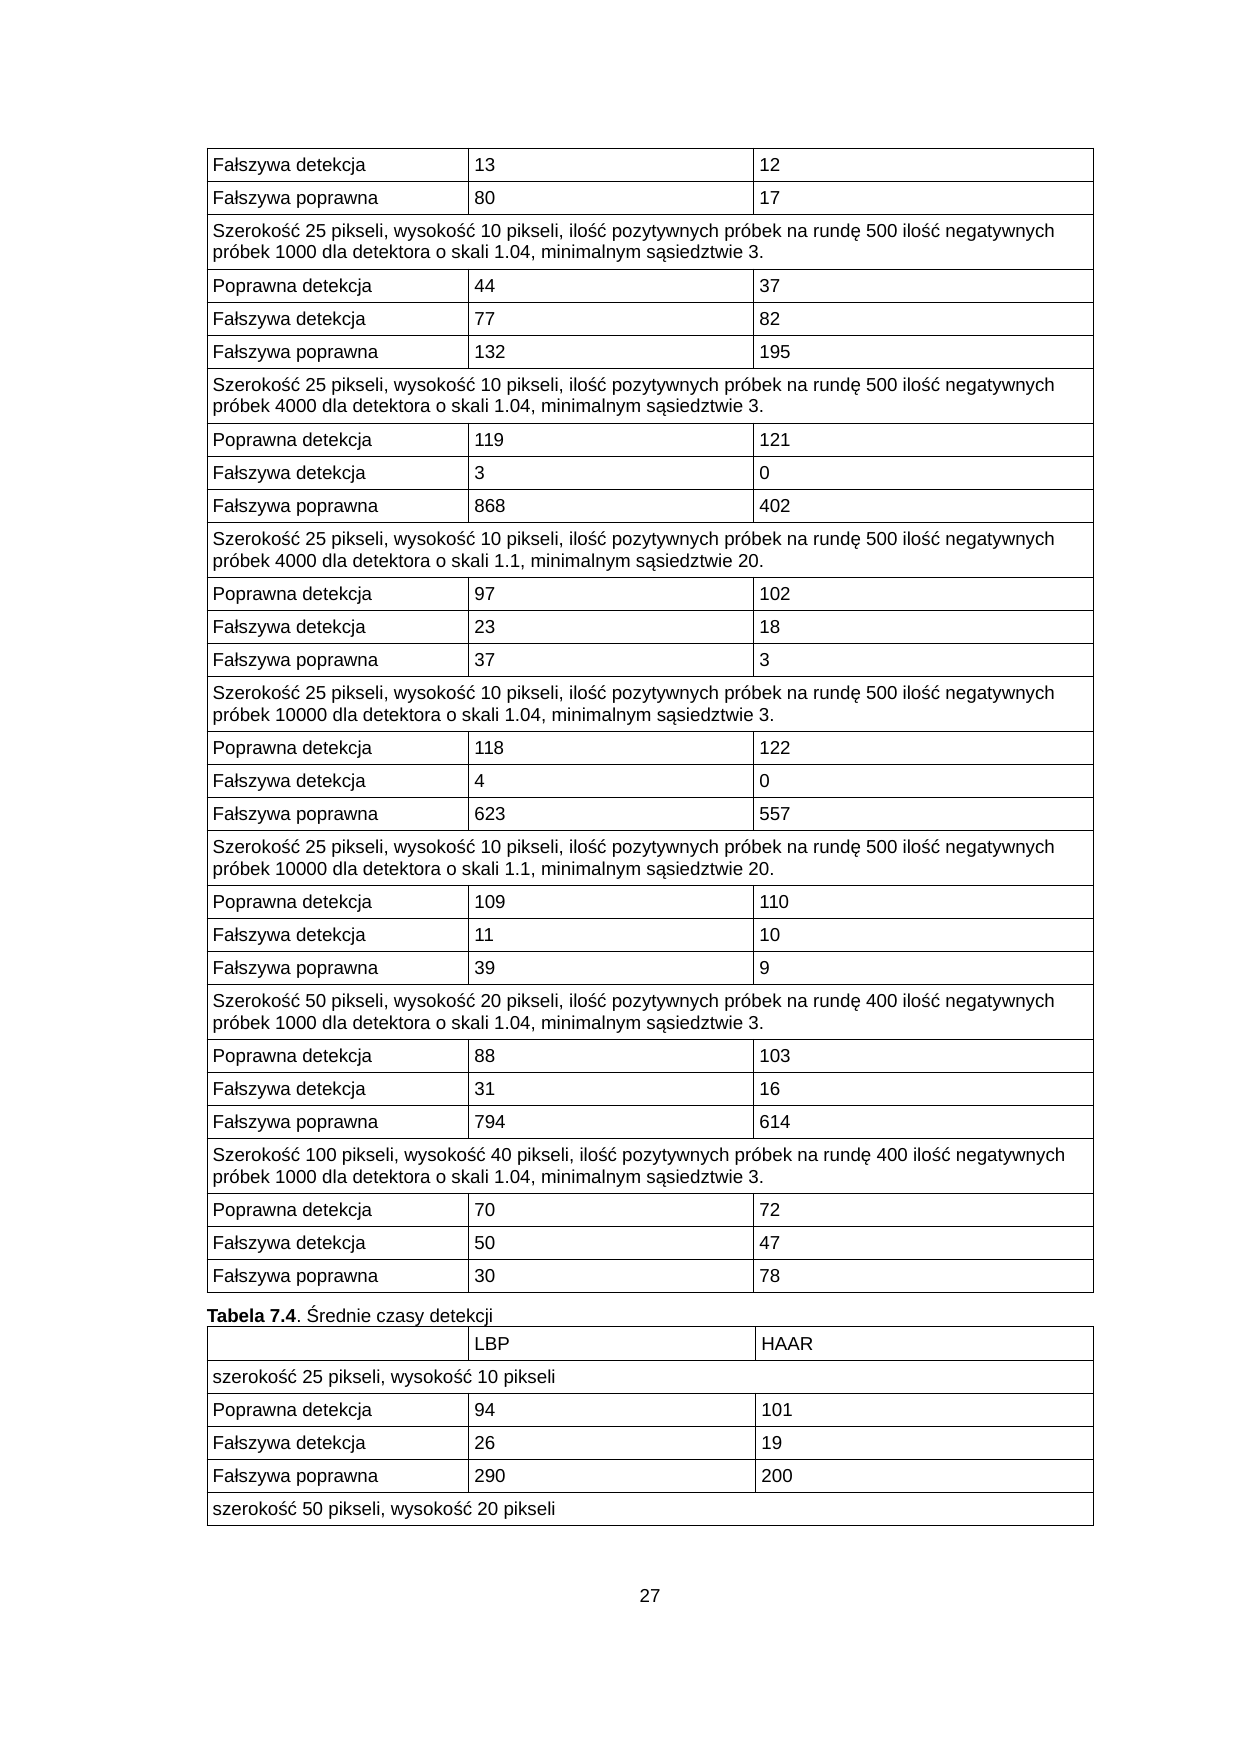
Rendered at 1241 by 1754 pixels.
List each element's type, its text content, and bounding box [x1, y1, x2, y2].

table_cell 122 [754, 732, 1093, 764]
table_cell 39 [469, 952, 753, 984]
table_cell Szerokość 25 pikseli, wysokość 10 pikseli, ilość pozytywnych próbek na rundę 500 ilość negatywnych próbek 4000 dla detektora o skali 1.04, minimalnym sąsiedztwie 3. [208, 369, 1093, 423]
table_cell Poprawna detekcja [208, 1194, 468, 1226]
table_cell Fałszywa poprawna [208, 182, 468, 214]
table_cell Szerokość 25 pikseli, wysokość 10 pikseli, ilość pozytywnych próbek na rundę 500 ilość negatywnych próbek 4000 dla detektora o skali 1.1, minimalnym sąsiedztwie 20. [208, 523, 1093, 577]
table_cell 82 [754, 303, 1093, 335]
table_cell Szerokość 25 pikseli, wysokość 10 pikseli, ilość pozytywnych próbek na rundę 500 ilość negatywnych próbek 10000 dla detektora o skali 1.1, minimalnym sąsiedztwie 20. [208, 831, 1093, 885]
table_cell 17 [754, 182, 1093, 214]
table_cell 44 [469, 270, 753, 302]
table_cell 402 [754, 490, 1093, 522]
table_cell 19 [756, 1427, 1093, 1459]
table_cell Poprawna detekcja [208, 270, 468, 302]
table_cell Poprawna detekcja [208, 424, 468, 456]
table_cell 3 [754, 644, 1093, 676]
table_cell 0 [754, 765, 1093, 797]
table_cell 18 [754, 611, 1093, 643]
table_cell 50 [469, 1227, 753, 1259]
table_cell Poprawna detekcja [208, 1394, 468, 1426]
table_cell Fałszywa poprawna [208, 336, 468, 368]
table_cell 97 [469, 578, 753, 610]
table_cell 77 [469, 303, 753, 335]
table_cell 10 [754, 919, 1093, 951]
table_cell 80 [469, 182, 753, 214]
table_cell Fałszywa detekcja [208, 1227, 468, 1259]
table_cell Poprawna detekcja [208, 578, 468, 610]
text Tabela 7.4. Średnie czasy detekcji [207, 1305, 1093, 1326]
table_cell 37 [754, 270, 1093, 302]
table_cell 26 [469, 1427, 755, 1459]
table_cell 70 [469, 1194, 753, 1226]
table_cell 88 [469, 1040, 753, 1072]
table_header LBP [469, 1327, 755, 1359]
table_cell 11 [469, 919, 753, 951]
table_cell szerokość 50 pikseli, wysokość 20 pikseli [208, 1493, 1093, 1525]
table_cell 102 [754, 578, 1093, 610]
table_cell 9 [754, 952, 1093, 984]
table_cell Fałszywa poprawna [208, 798, 468, 830]
table_cell Fałszywa detekcja [208, 611, 468, 643]
table_cell Fałszywa detekcja [208, 1427, 468, 1459]
table_cell 30 [469, 1260, 753, 1292]
table_cell 0 [754, 457, 1093, 489]
table_cell 78 [754, 1260, 1093, 1292]
table_cell Szerokość 50 pikseli, wysokość 20 pikseli, ilość pozytywnych próbek na rundę 400 ilość negatywnych próbek 1000 dla detektora o skali 1.04, minimalnym sąsiedztwie 3. [208, 985, 1093, 1039]
table_cell 16 [754, 1073, 1093, 1105]
table_cell Szerokość 100 pikseli, wysokość 40 pikseli, ilość pozytywnych próbek na rundę 400 ilość negatywnych próbek 1000 dla detektora o skali 1.04, minimalnym sąsiedztwie 3. [208, 1139, 1093, 1193]
table_header [208, 1327, 468, 1359]
table_cell 12 [754, 149, 1093, 181]
table_cell Fałszywa detekcja [208, 1073, 468, 1105]
table_cell 103 [754, 1040, 1093, 1072]
table_cell 94 [469, 1394, 755, 1426]
table_cell 72 [754, 1194, 1093, 1226]
table_cell Fałszywa poprawna [208, 952, 468, 984]
table_cell 13 [469, 149, 753, 181]
table_cell 794 [469, 1106, 753, 1138]
table_cell Fałszywa detekcja [208, 303, 468, 335]
table_cell Fałszywa poprawna [208, 1260, 468, 1292]
table_cell 119 [469, 424, 753, 456]
table_cell Fałszywa detekcja [208, 457, 468, 489]
table_cell Poprawna detekcja [208, 732, 468, 764]
table_cell 290 [469, 1460, 755, 1492]
table_cell 557 [754, 798, 1093, 830]
table_cell Fałszywa detekcja [208, 919, 468, 951]
table_cell 623 [469, 798, 753, 830]
table_cell 118 [469, 732, 753, 764]
table_cell Fałszywa poprawna [208, 1460, 468, 1492]
table_cell 101 [756, 1394, 1093, 1426]
table_cell Fałszywa poprawna [208, 644, 468, 676]
table_cell 195 [754, 336, 1093, 368]
table_cell 23 [469, 611, 753, 643]
table_cell 614 [754, 1106, 1093, 1138]
table_cell Szerokość 25 pikseli, wysokość 10 pikseli, ilość pozytywnych próbek na rundę 500 ilość negatywnych próbek 10000 dla detektora o skali 1.04, minimalnym sąsiedztwie 3. [208, 677, 1093, 731]
table_cell Szerokość 25 pikseli, wysokość 10 pikseli, ilość pozytywnych próbek na rundę 500 ilość negatywnych próbek 1000 dla detektora o skali 1.04, minimalnym sąsiedztwie 3. [208, 215, 1093, 268]
table_cell 110 [754, 886, 1093, 918]
table_cell 47 [754, 1227, 1093, 1259]
table_cell 31 [469, 1073, 753, 1105]
table_cell Poprawna detekcja [208, 1040, 468, 1072]
table_cell 37 [469, 644, 753, 676]
table_cell 4 [469, 765, 753, 797]
table_cell Fałszywa detekcja [208, 765, 468, 797]
table_cell Fałszywa poprawna [208, 1106, 468, 1138]
table_cell 109 [469, 886, 753, 918]
table_cell Fałszywa poprawna [208, 490, 468, 522]
table_cell 132 [469, 336, 753, 368]
table_cell 121 [754, 424, 1093, 456]
table_cell 3 [469, 457, 753, 489]
table_header HAAR [756, 1327, 1093, 1359]
table_cell 868 [469, 490, 753, 522]
table_cell Fałszywa detekcja [208, 149, 468, 181]
table_cell 200 [756, 1460, 1093, 1492]
table_cell Poprawna detekcja [208, 886, 468, 918]
table_cell szerokość 25 pikseli, wysokość 10 pikseli [208, 1361, 1093, 1393]
